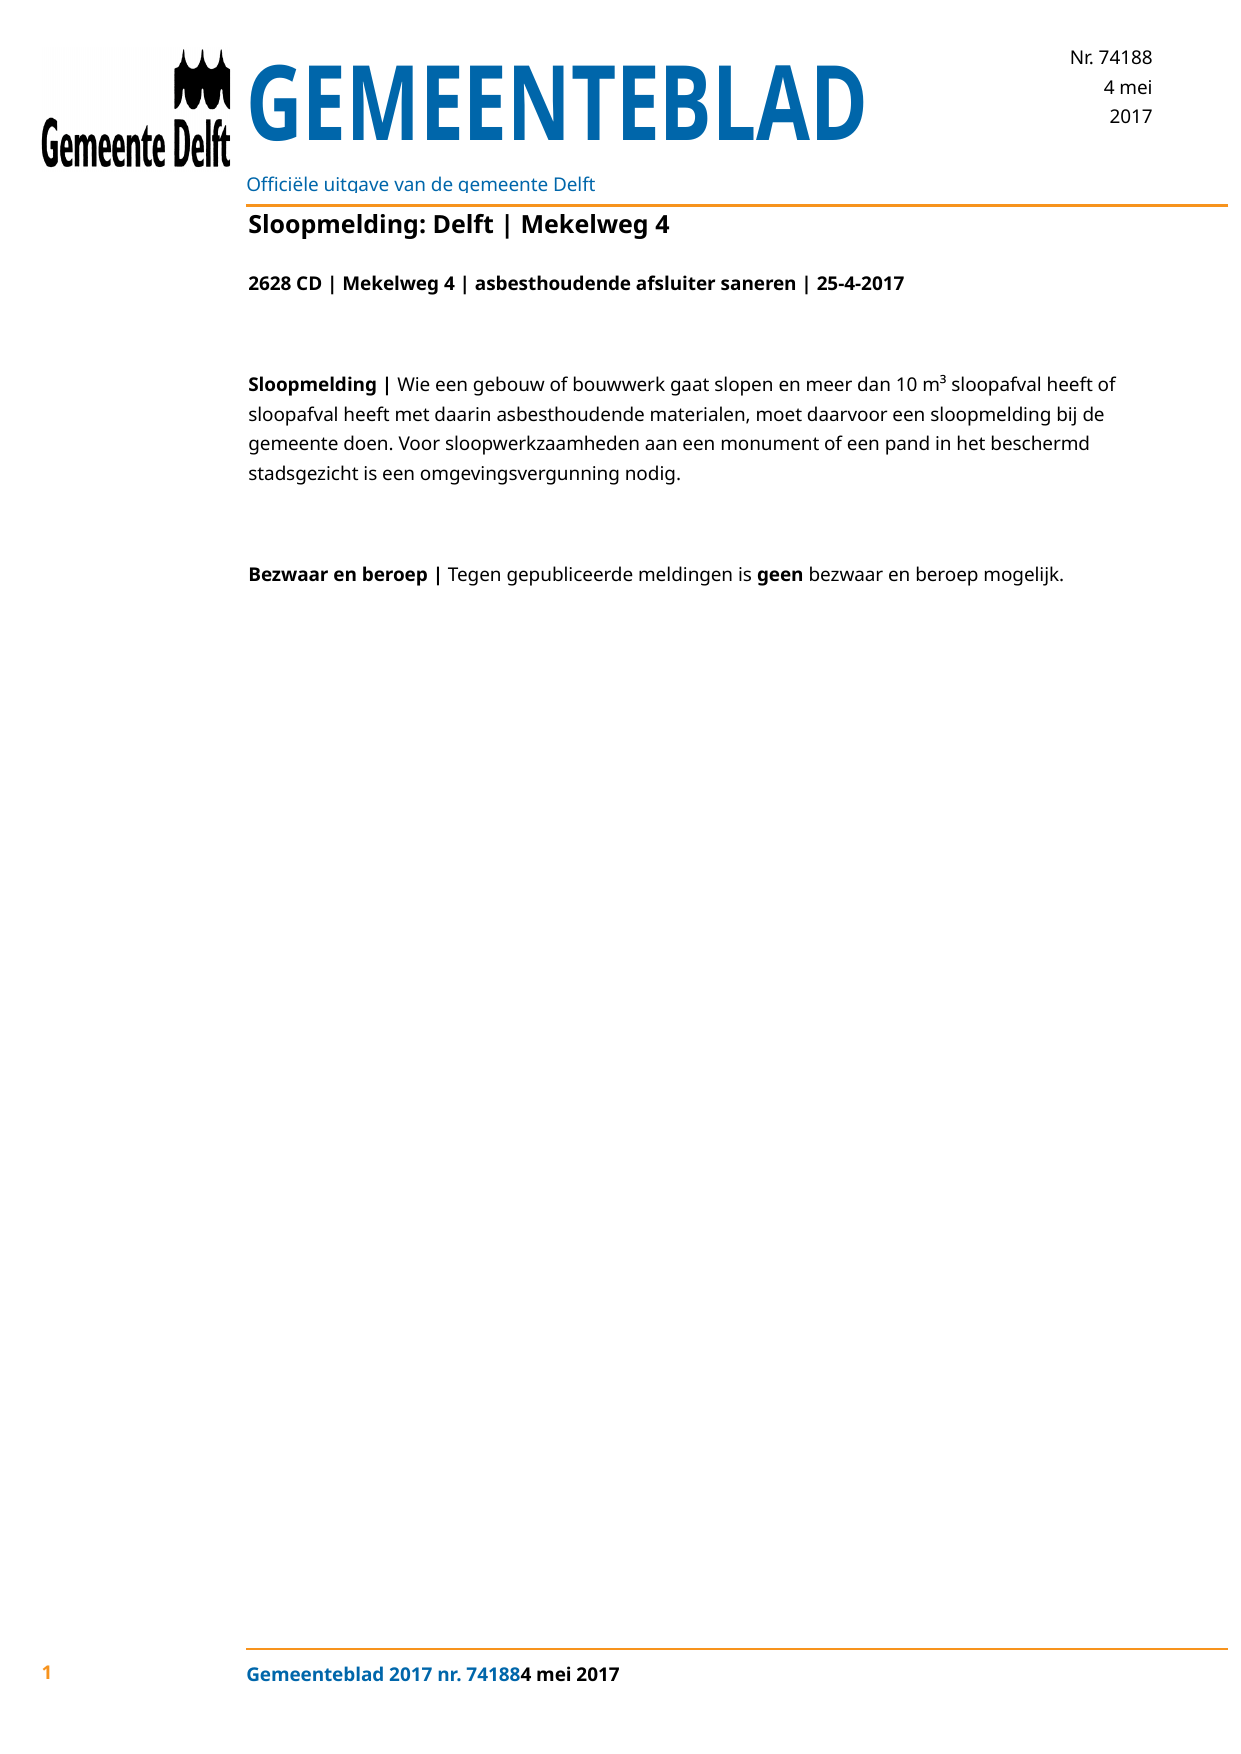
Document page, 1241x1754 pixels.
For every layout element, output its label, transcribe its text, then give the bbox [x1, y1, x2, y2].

text 2628 CD | Mekelweg 4 | asbesthoudende afsluiter saneren | 25-4-2017 [248, 270, 1152, 296]
text Bezwaar en beroep | Tegen gepubliceerde meldingen is geen bezwaar en beroep mogelijk. [248, 561, 1152, 586]
text Sloopmelding: Delft | Mekelweg 4 [248, 207, 1152, 241]
text Sloopmelding | Wie een gebouw of bouwwerk gaat slopen en meer dan 10 m³ sloopafval heeft of sloopafval heeft met daarin asbesthoudende materialen, moet daarvoor een sloopmelding bij de gemeente doen. Voor sloopwerkzaamheden aan een monument of een pand in het beschermd stadsgezicht is een omgevingsvergunning nodig. [248, 371, 1152, 486]
picture [41, 47, 231, 172]
